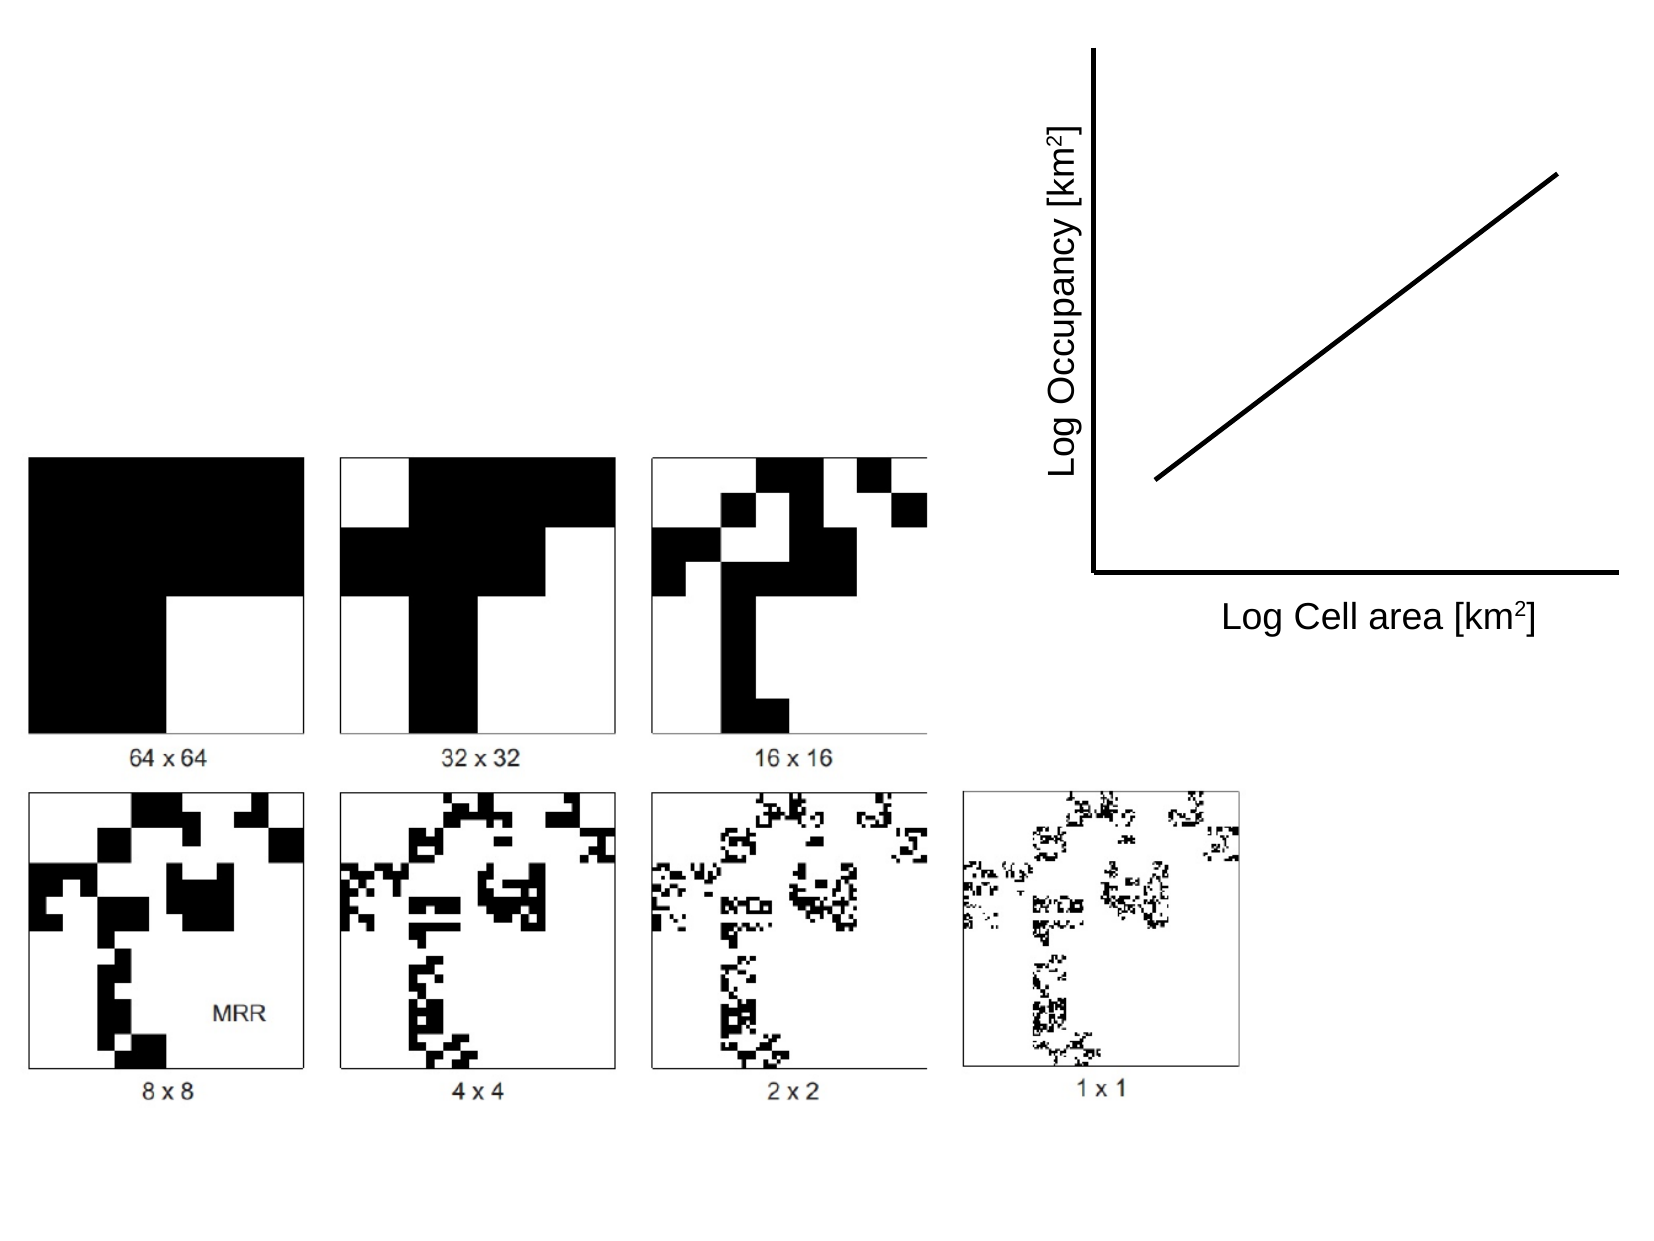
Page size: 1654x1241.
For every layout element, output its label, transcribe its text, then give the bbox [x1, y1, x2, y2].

text_box Log Occupancy [km2] [1032, 83, 1132, 494]
picture [15, 445, 1246, 1111]
picture [1096, 445, 1246, 570]
text_box Log Cell area [km2] [1206, 587, 1552, 645]
